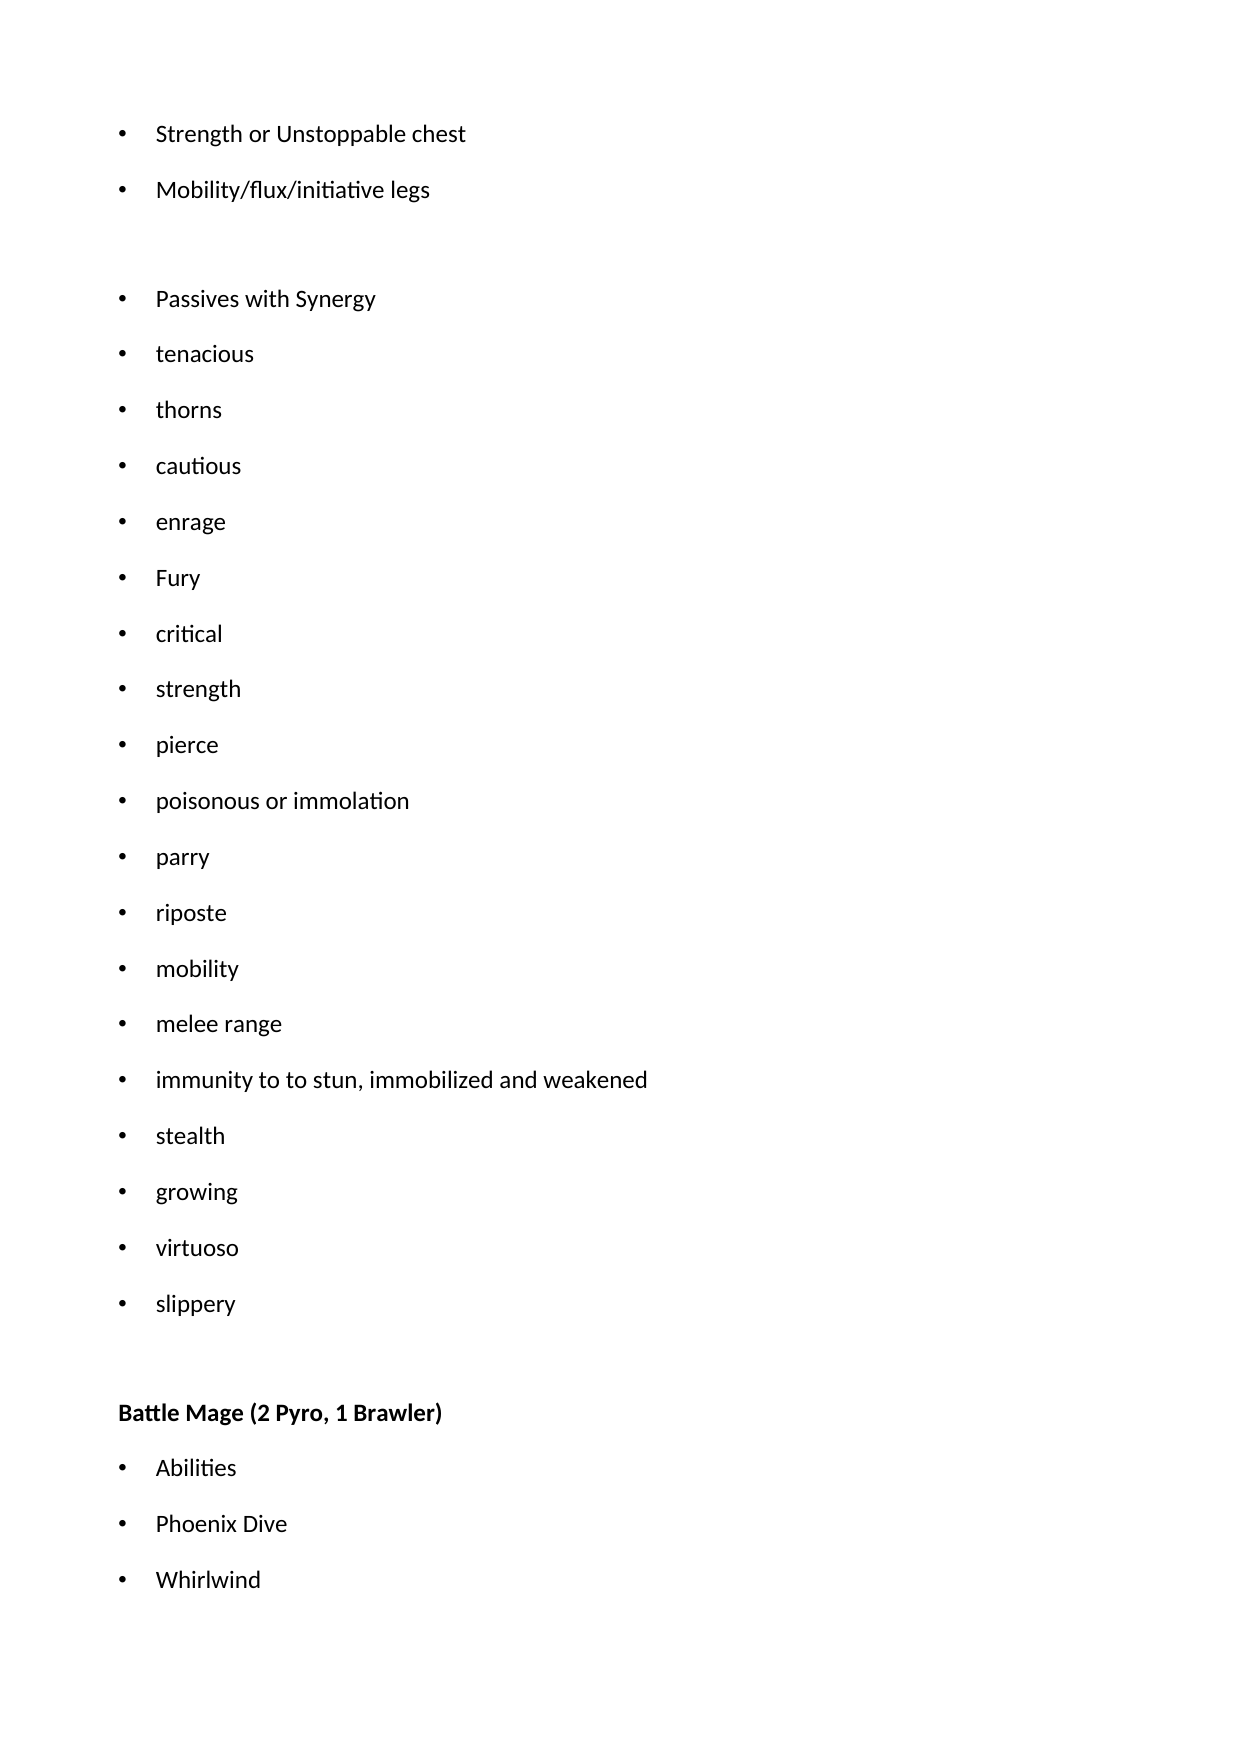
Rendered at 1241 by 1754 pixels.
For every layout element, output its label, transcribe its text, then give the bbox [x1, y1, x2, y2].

list strength [81, 674, 1122, 704]
list Whirlwind [81, 1564, 1122, 1595]
list parry [81, 841, 1122, 872]
list pierce [81, 729, 1122, 760]
list virtuoso [81, 1232, 1122, 1262]
list growing [81, 1176, 1122, 1207]
list melee range [81, 1009, 1122, 1039]
list mobility [81, 953, 1122, 983]
list Mobility/flux/initiative legs [81, 174, 1122, 204]
list immunity to to stun, immobilized and weakened [81, 1064, 1122, 1095]
list Passives with Synergy [81, 283, 1122, 313]
list slippery [81, 1288, 1122, 1318]
list cautious [81, 450, 1122, 481]
list critical [81, 618, 1122, 648]
list Fury [81, 562, 1122, 592]
list Abilities [81, 1452, 1122, 1483]
list Strength or Unstoppable chest [81, 118, 1122, 149]
list poisonous or immolation [81, 785, 1122, 816]
list stealth [81, 1120, 1122, 1151]
list Phoenix Dive [81, 1508, 1122, 1539]
list enrage [81, 506, 1122, 537]
list tenacious [81, 339, 1122, 369]
text Battle Mage (2 Pyro, 1 Brawler) [118, 1397, 1122, 1427]
list thorns [81, 394, 1122, 425]
list riposte [81, 897, 1122, 927]
